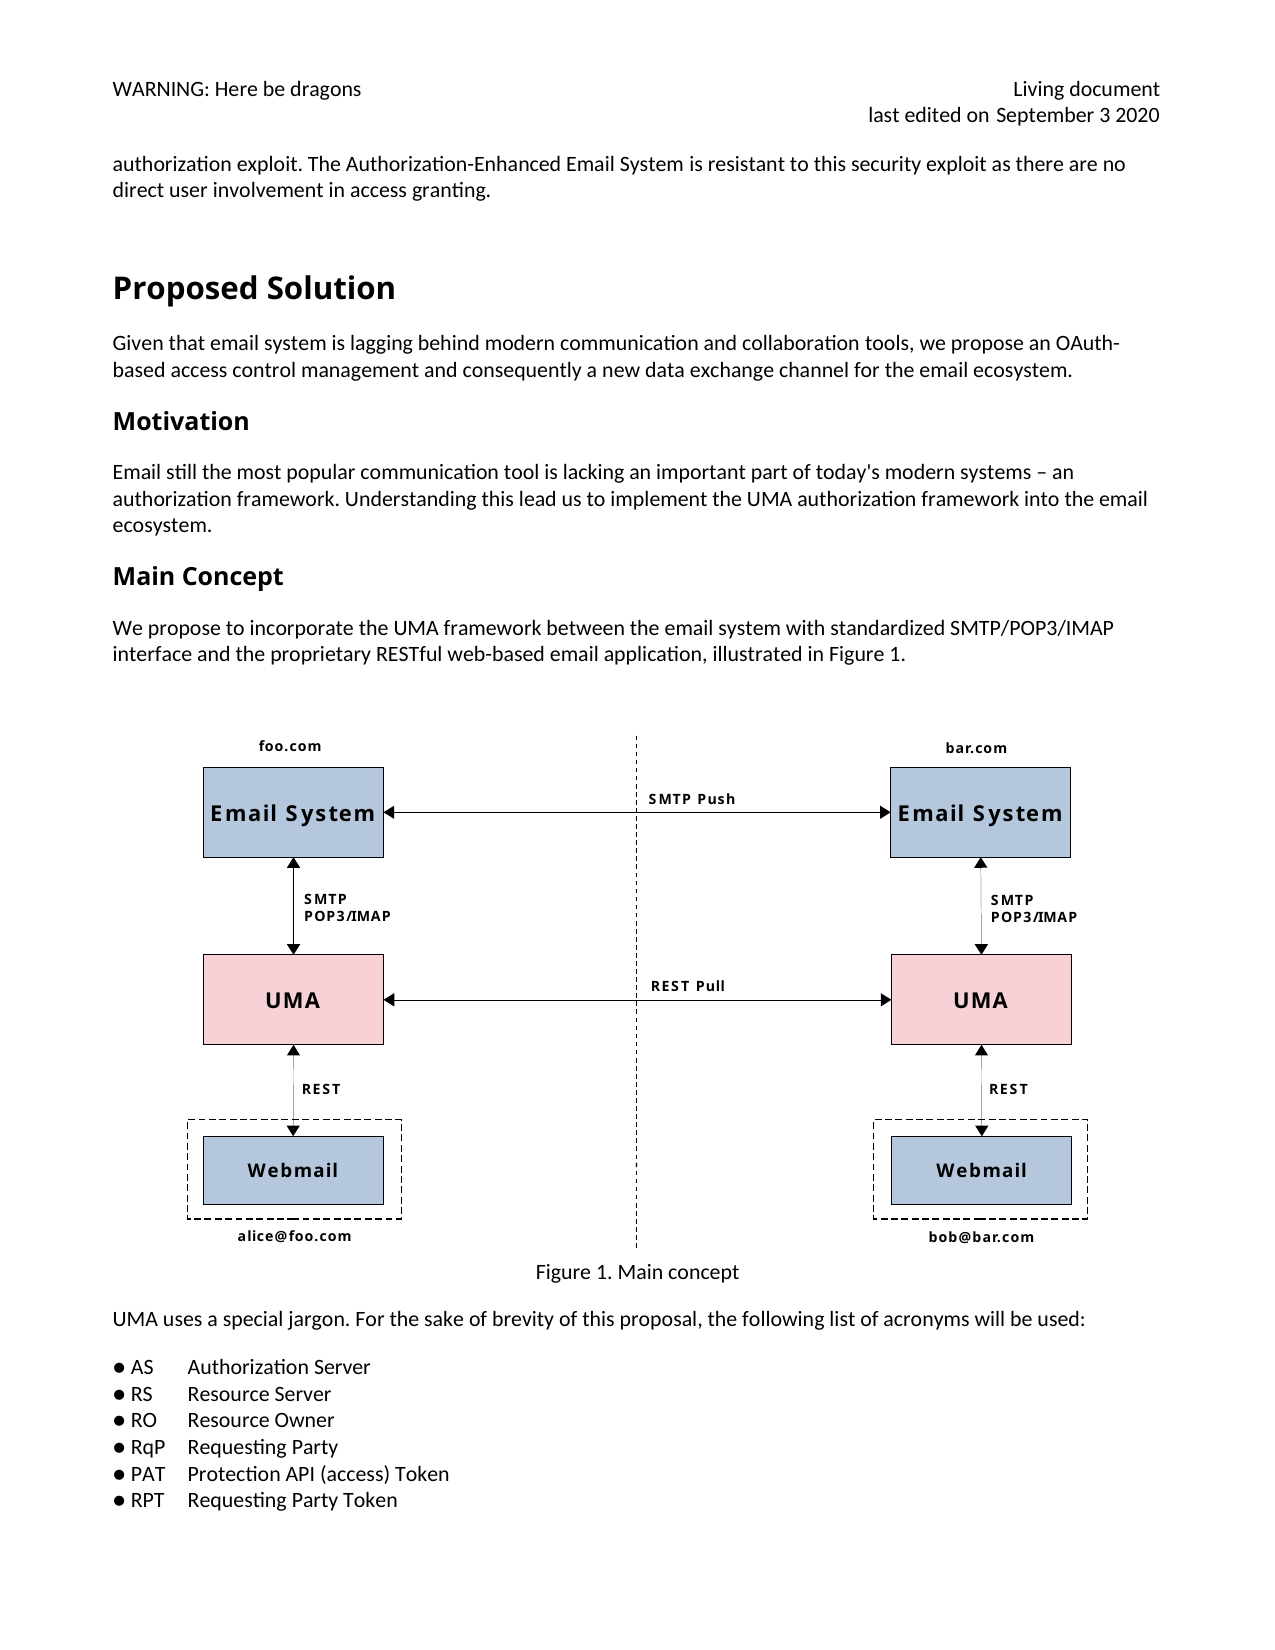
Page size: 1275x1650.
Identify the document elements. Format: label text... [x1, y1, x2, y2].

text ● RqP Requesting Party [112, 1433, 1162, 1460]
text Figure 1. Main concept [112, 1258, 1162, 1285]
text UMA uses a special jargon. For the sake of brevity of this proposal, the following list of acronyms will be used: [112, 1306, 1162, 1332]
text authorization exploit. The Authorization-Enhanced Email System is resistant to this security exploit as there are no direct user involvement in access granting. [112, 150, 1162, 203]
text Given that email system is lagging behind modern communication and collaboration tools, we propose an OAuth-based access control management and consequently a new data exchange channel for the email ecosystem. [112, 329, 1162, 382]
text ● RPT Requesting Party Token [112, 1486, 1162, 1513]
text Email still the most popular communication tool is lacking an important part of today's modern systems – an authorization framework. Understanding this lead us to implement the UMA authorization framework into the email ecosystem. [112, 458, 1162, 538]
text ● RS Resource Server [112, 1380, 1162, 1406]
text We propose to incorporate the UMA framework between the email system with standardized SMTP/POP3/IMAP interface and the proprietary RESTful web-based email application, illustrated in Figure 1. [112, 614, 1162, 667]
text ● AS Authorization Server [112, 1353, 1162, 1380]
text Main Concept [112, 559, 1162, 593]
text Motivation [112, 403, 1162, 437]
text ● PAT Protection API (access) Token [112, 1460, 1162, 1486]
text ● RO Resource Owner [112, 1406, 1162, 1433]
text Proposed Solution [112, 266, 1162, 308]
